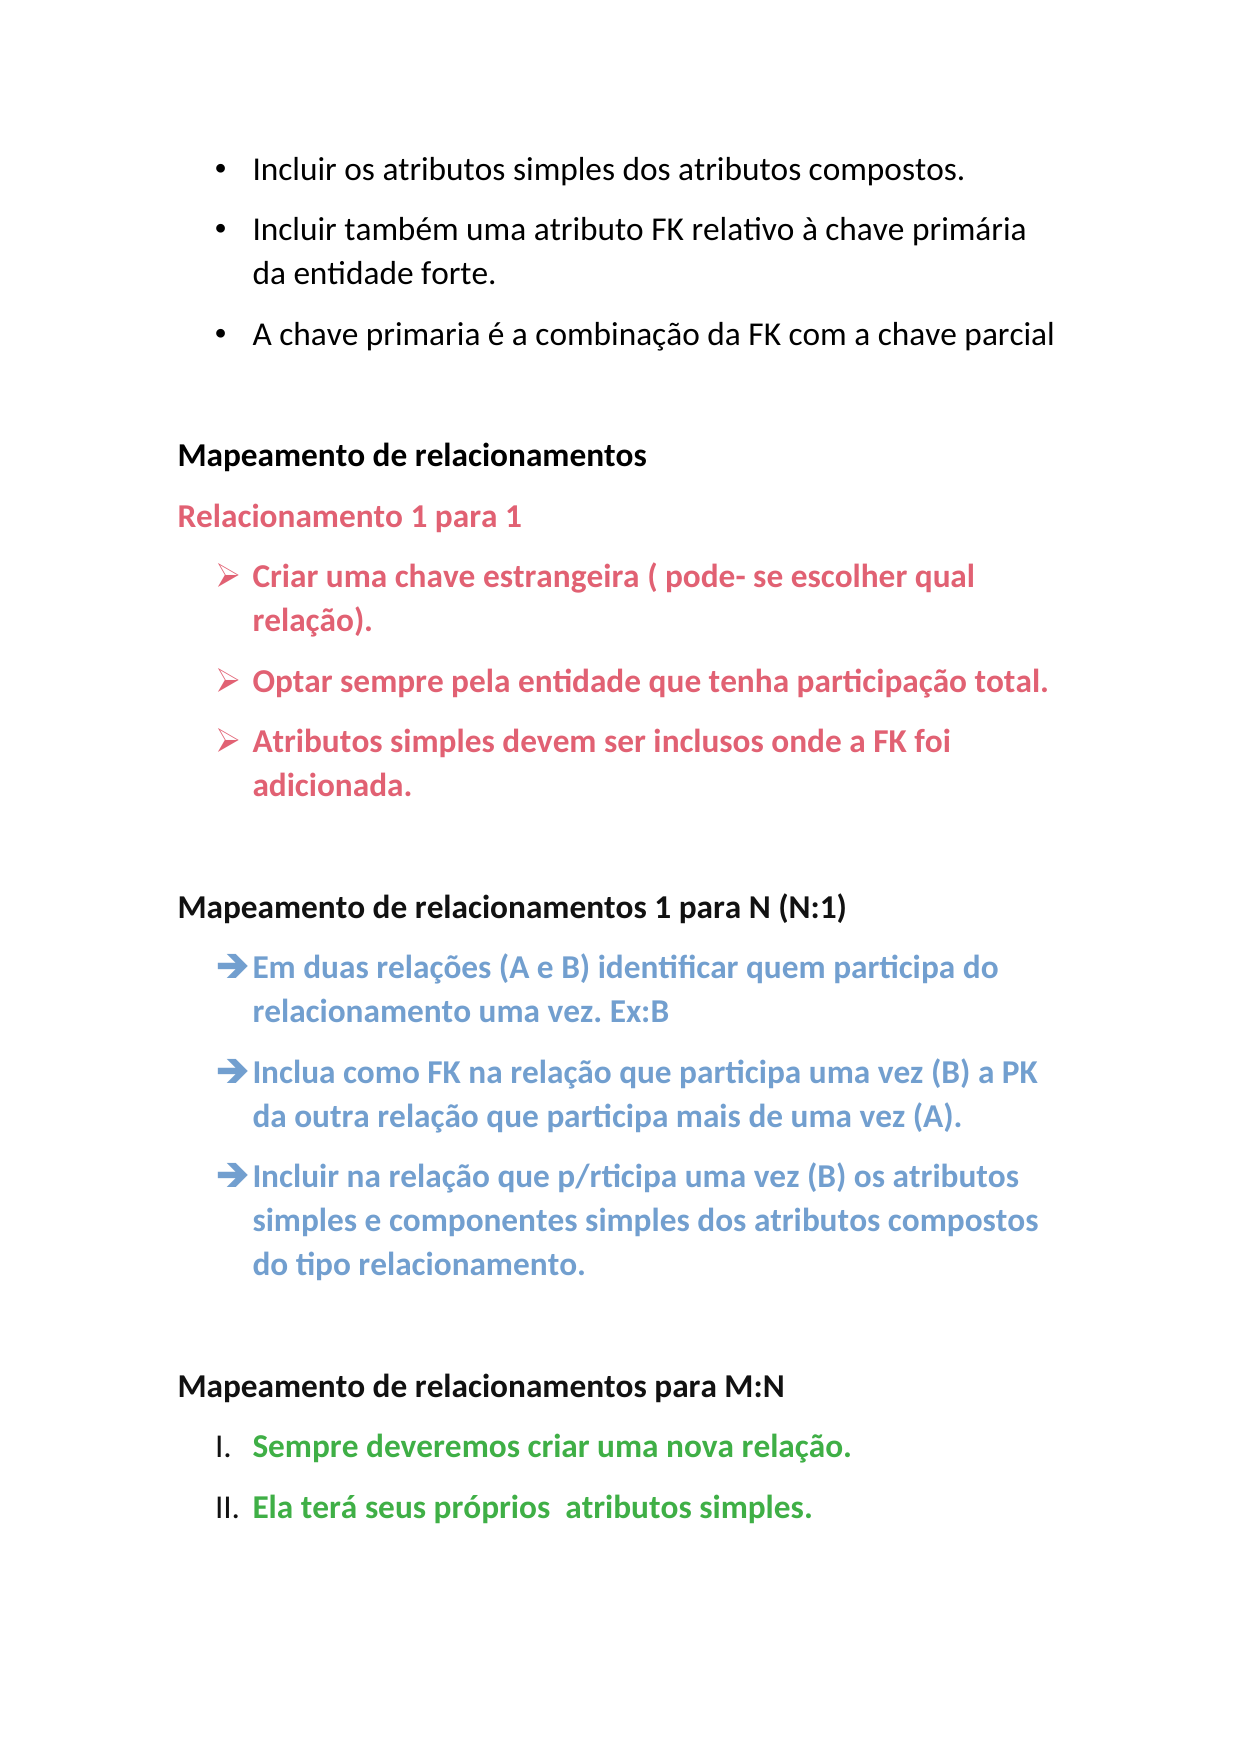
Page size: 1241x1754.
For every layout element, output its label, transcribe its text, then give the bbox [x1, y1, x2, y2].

text Relacionamento 1 para 1 [177, 495, 1063, 535]
list Incluir na relação que p/rticipa uma vez (B) os atributos simples e componentes simples dos atributos compostos do tipo relacionamento. [215, 1156, 1063, 1284]
list Incluir os atributos simples dos atributos compostos. [215, 148, 1063, 188]
list Optar sempre pela entidade que tenha participação total. [215, 660, 1063, 701]
list Atributos simples devem ser inclusos onde a FK foi adicionada. [215, 721, 1063, 805]
list Criar uma chave estrangeira ( pode- se escolher qual relação). [215, 555, 1063, 640]
list A chave primaria é a combinação da FK com a chave parcial [215, 313, 1063, 353]
list Inclua como FK na relação que participa uma vez (B) a PK da outra relação que participa mais de uma vez (A). [215, 1051, 1063, 1136]
list Sempre deveremos criar uma nova relação. [215, 1425, 1063, 1466]
list Ela terá seus próprios atributos simples. [215, 1486, 1063, 1527]
text Mapeamento de relacionamentos 1 para N (N:1) [177, 886, 1063, 926]
text Mapeamento de relacionamentos [177, 434, 1063, 475]
list Em duas relações (A e B) identificar quem participa do relacionamento uma vez. Ex:B [215, 946, 1063, 1031]
list Incluir também uma atributo FK relativo à chave primária da entidade forte. [215, 208, 1063, 293]
text Mapeamento de relacionamentos para M:N [177, 1365, 1063, 1405]
